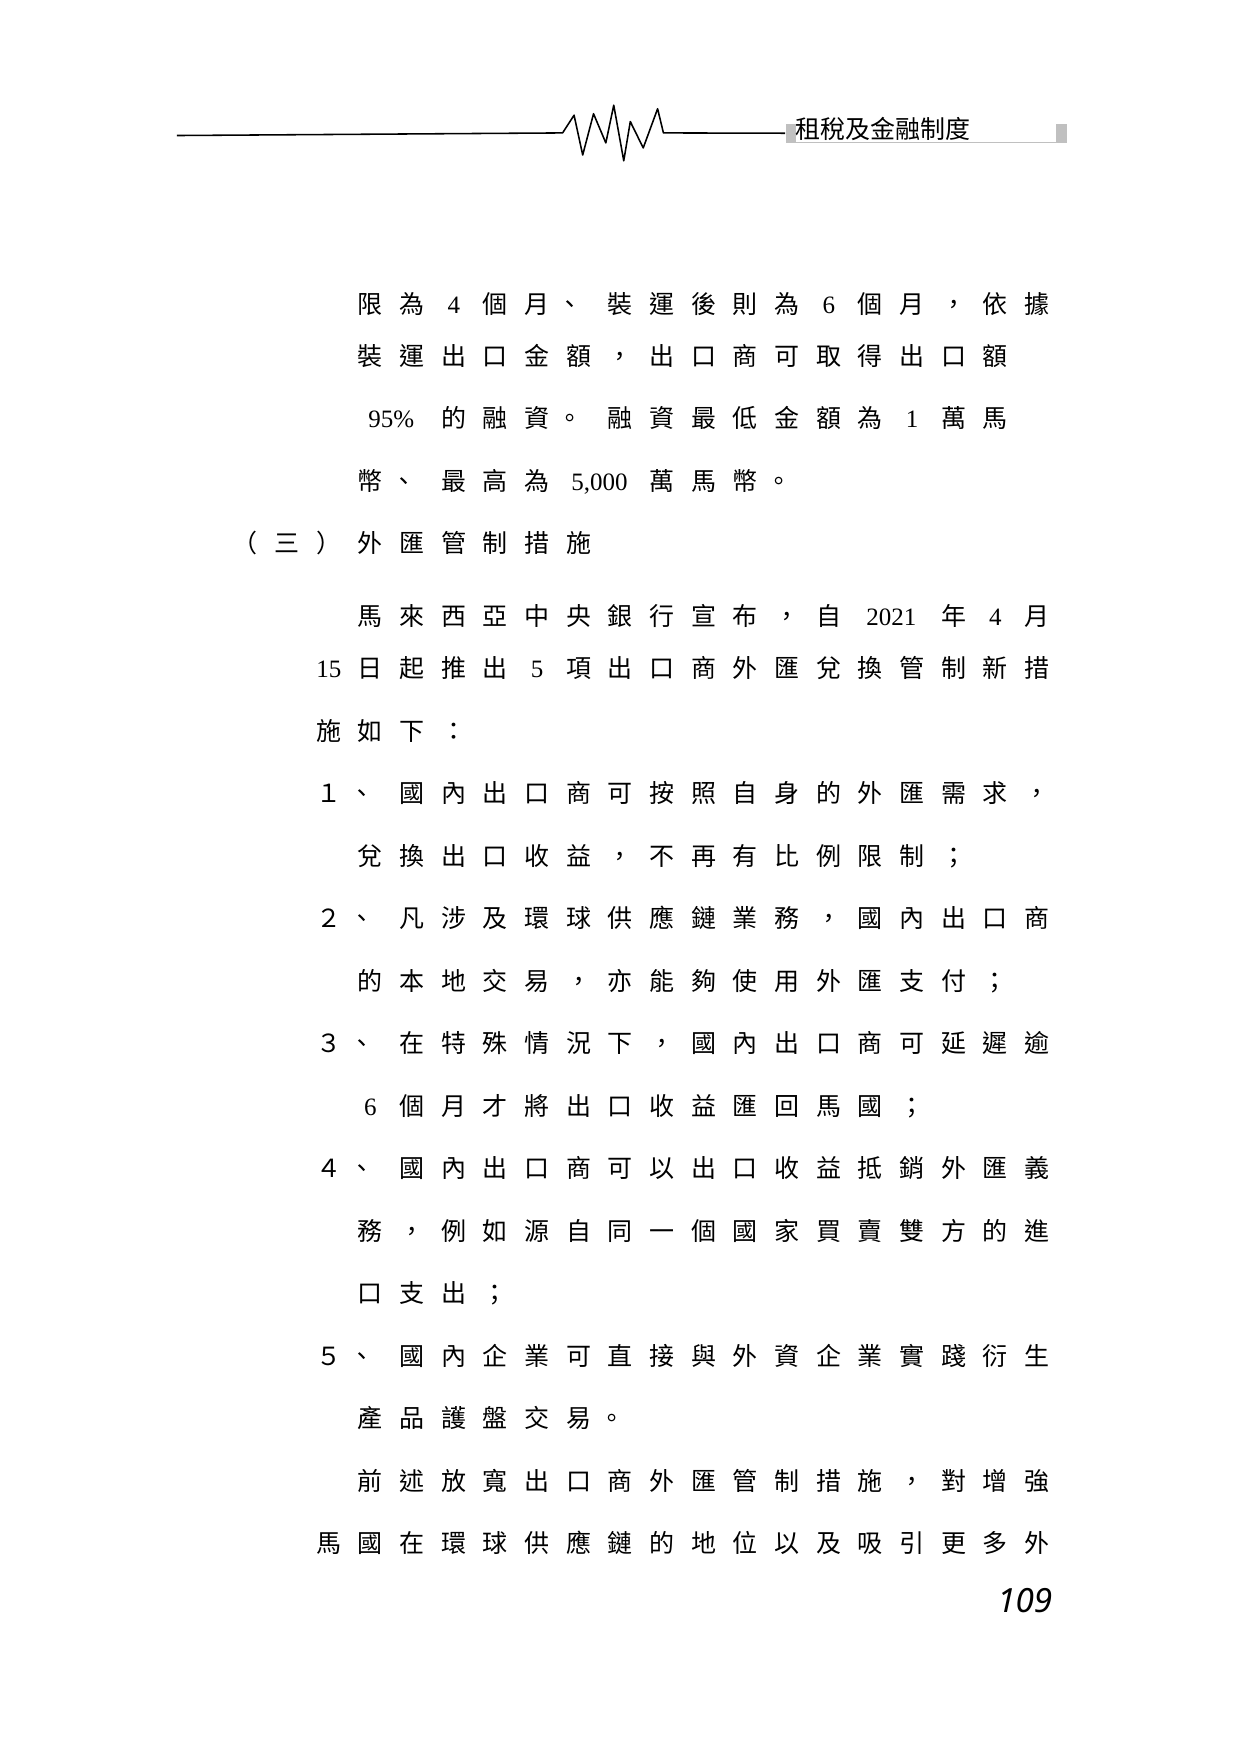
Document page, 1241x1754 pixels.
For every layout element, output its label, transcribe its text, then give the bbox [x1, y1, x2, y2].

text ５、國內企業可直接與外資企業實踐衍生產品護盤交易。 [281, 1313, 1058, 1438]
text ４、國內出口商可以出口收益抵銷外匯義務，例如源自同一個國家買賣雙方的進口支出； [281, 1125, 1058, 1313]
text ２、凡涉及環球供應鏈業務，國內出口商的本地交易，亦能夠使用外匯支付； [281, 875, 1058, 1000]
text １、國內出口商可按照自身的外匯需求，兌換出口收益，不再有比例限制； [281, 750, 1058, 875]
text 限為4個月、裝運後則為6個月，依據裝運出口金額，出口商可取得出口額95%的融資。融資最低金額為1萬馬幣、最高為5,000萬馬幣。 [281, 250, 1058, 500]
text ３、在特殊情況下，國內出口商可延遲逾6個月才將出口收益匯回馬國； [281, 1000, 1058, 1125]
text （三）外匯管制措施 [207, 500, 1058, 563]
text 前述放寬出口商外匯管制措施，對增強馬國在環球供應鏈的地位以及吸引更多外 [281, 1438, 1058, 1563]
text 馬來西亞中央銀行宣布，自2021年4月15日起推出5項出口商外匯兌換管制新措施如下： [281, 563, 1058, 750]
